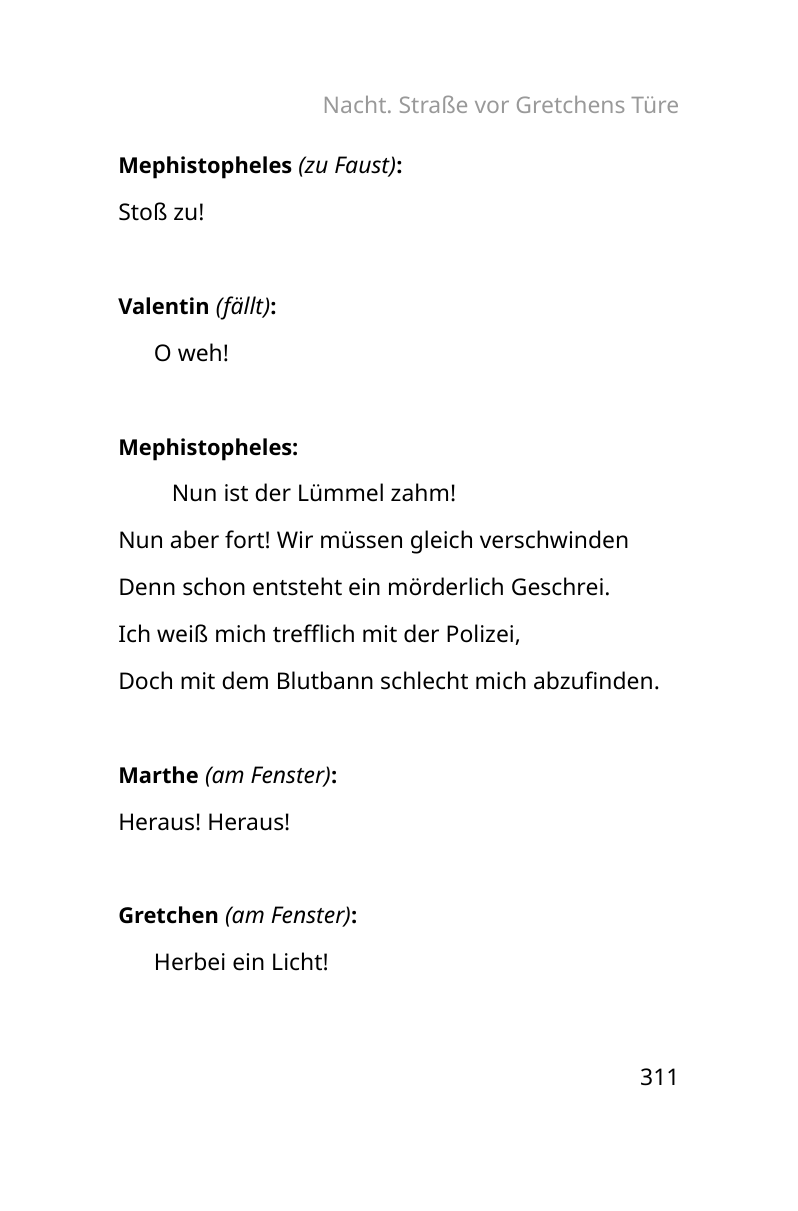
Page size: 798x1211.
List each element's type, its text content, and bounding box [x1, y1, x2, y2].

text Mephistopheles: Nun ist der Lümmel zahm! Nun aber fort! Wir müssen gleich verschwinden Denn schon entsteht ein mörderlich Geschrei. Ich weiß mich trefflich mit der Polizei, Doch mit dem Blutbann schlecht mich abzufinden. [118, 401, 679, 696]
text Marthe (am Fenster): Heraus! Heraus! [118, 729, 679, 837]
text Valentin (fällt): O weh! [118, 261, 679, 368]
text Mephistopheles (zu Faust): Stoß zu! [118, 149, 679, 227]
text Gretchen (am Fenster): Herbei ein Licht! [118, 870, 679, 977]
